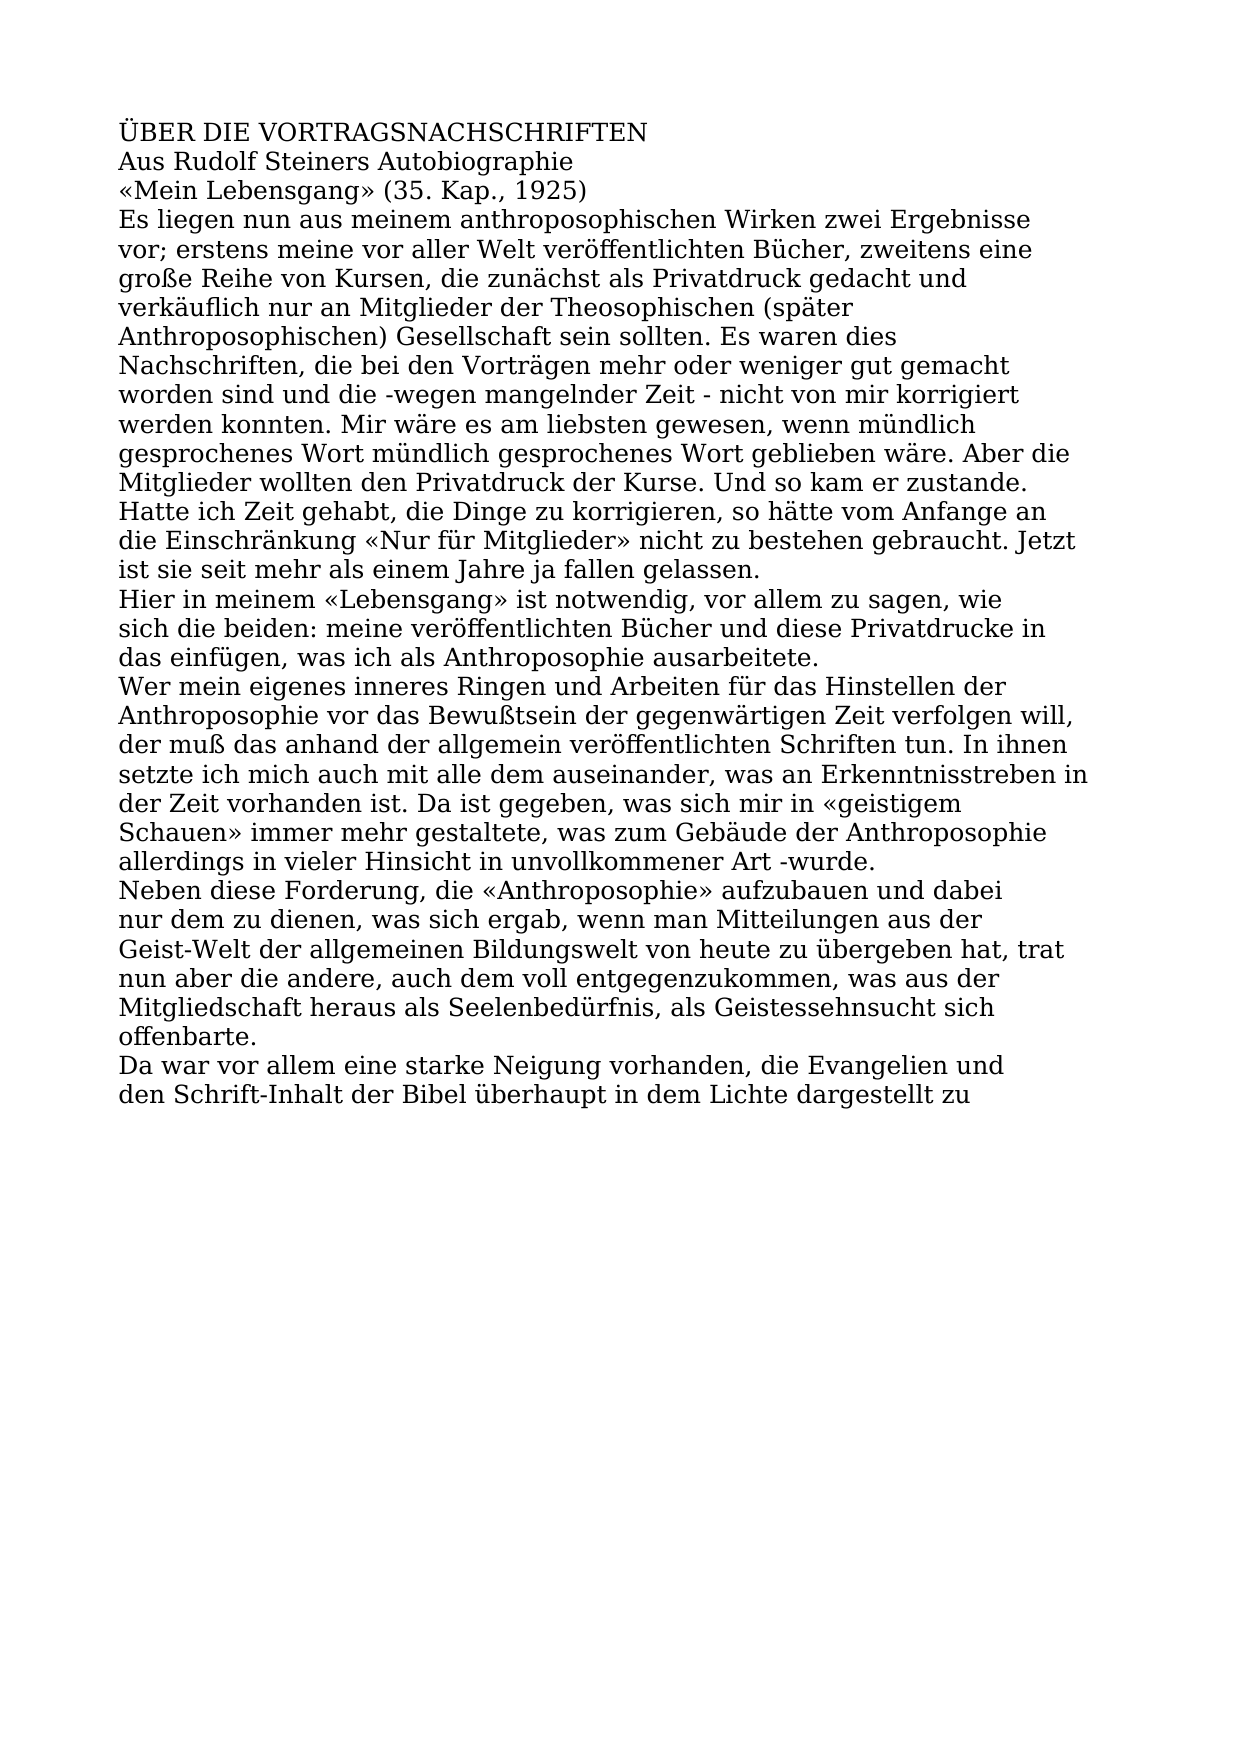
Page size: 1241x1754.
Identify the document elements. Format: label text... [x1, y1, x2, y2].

text Es liegen nun aus meinem anthroposophischen Wirken zwei Ergebnisse [118, 206, 1122, 235]
text Hatte ich Zeit gehabt, die Dinge zu korrigieren, so hätte vom Anfange an [118, 497, 1122, 526]
text ist sie seit mehr als einem Jahre ja fallen gelassen. [118, 556, 1122, 585]
text den Schrift-Inhalt der Bibel überhaupt in dem Lichte dargestellt zu [118, 1081, 1122, 1110]
text Mitgliedschaft heraus als Seelenbedürfnis, als Geistessehnsucht sich [118, 993, 1122, 1022]
text Anthroposophie vor das Bewußtsein der gegenwärtigen Zeit verfolgen will, [118, 701, 1122, 731]
text «Mein Lebensgang» (35. Kap., 1925) [118, 176, 1122, 206]
text Geist-Welt der allgemeinen Bildungswelt von heute zu übergeben hat, trat [118, 935, 1122, 964]
text setzte ich mich auch mit alle dem auseinander, was an Erkenntnisstreben in [118, 760, 1122, 789]
text gesprochenes Wort mündlich gesprochenes Wort geblieben wäre. Aber die [118, 439, 1122, 468]
text sich die beiden: meine veröffentlichten Bücher und diese Privatdrucke in [118, 614, 1122, 643]
text nun aber die andere, auch dem voll entgegenzukommen, was aus der [118, 964, 1122, 993]
text nur dem zu dienen, was sich ergab, wenn man Mitteilungen aus der [118, 906, 1122, 935]
text Neben diese Forderung, die «Anthroposophie» aufzubauen und dabei [118, 876, 1122, 906]
text der muß das anhand der allgemein veröffentlichten Schriften tun. In ihnen [118, 731, 1122, 760]
text die Einschränkung «Nur für Mitglieder» nicht zu bestehen gebraucht. Jetzt [118, 526, 1122, 556]
text offenbarte. [118, 1022, 1122, 1051]
text Mitglieder wollten den Privatdruck der Kurse. Und so kam er zustande. [118, 468, 1122, 497]
text werden konnten. Mir wäre es am liebsten gewesen, wenn mündlich [118, 410, 1122, 439]
text Hier in meinem «Lebensgang» ist notwendig, vor allem zu sagen, wie [118, 585, 1122, 614]
text Aus Rudolf Steiners Autobiographie [118, 147, 1122, 176]
text vor; erstens meine vor aller Welt veröffentlichten Bücher, zweitens eine [118, 235, 1122, 264]
text Wer mein eigenes inneres Ringen und Arbeiten für das Hinstellen der [118, 672, 1122, 701]
text Nachschriften, die bei den Vorträgen mehr oder weniger gut gemacht [118, 351, 1122, 381]
text verkäuflich nur an Mitglieder der Theosophischen (später [118, 293, 1122, 322]
text Schauen» immer mehr gestaltete, was zum Gebäude der Anthroposophie allerdings in vieler Hinsicht in unvollkommener Art -wurde. [118, 818, 1122, 876]
text Anthroposophischen) Gesellschaft sein sollten. Es waren dies [118, 322, 1122, 351]
text ÜBER DIE VORTRAGSNACHSCHRIFTEN [118, 118, 1122, 147]
text Da war vor allem eine starke Neigung vorhanden, die Evangelien und [118, 1051, 1122, 1081]
text der Zeit vorhanden ist. Da ist gegeben, was sich mir in «geistigem [118, 789, 1122, 818]
text das einfügen, was ich als Anthroposophie ausarbeitete. [118, 643, 1122, 672]
text große Reihe von Kursen, die zunächst als Privatdruck gedacht und [118, 264, 1122, 293]
text worden sind und die -wegen mangelnder Zeit - nicht von mir korrigiert [118, 381, 1122, 410]
